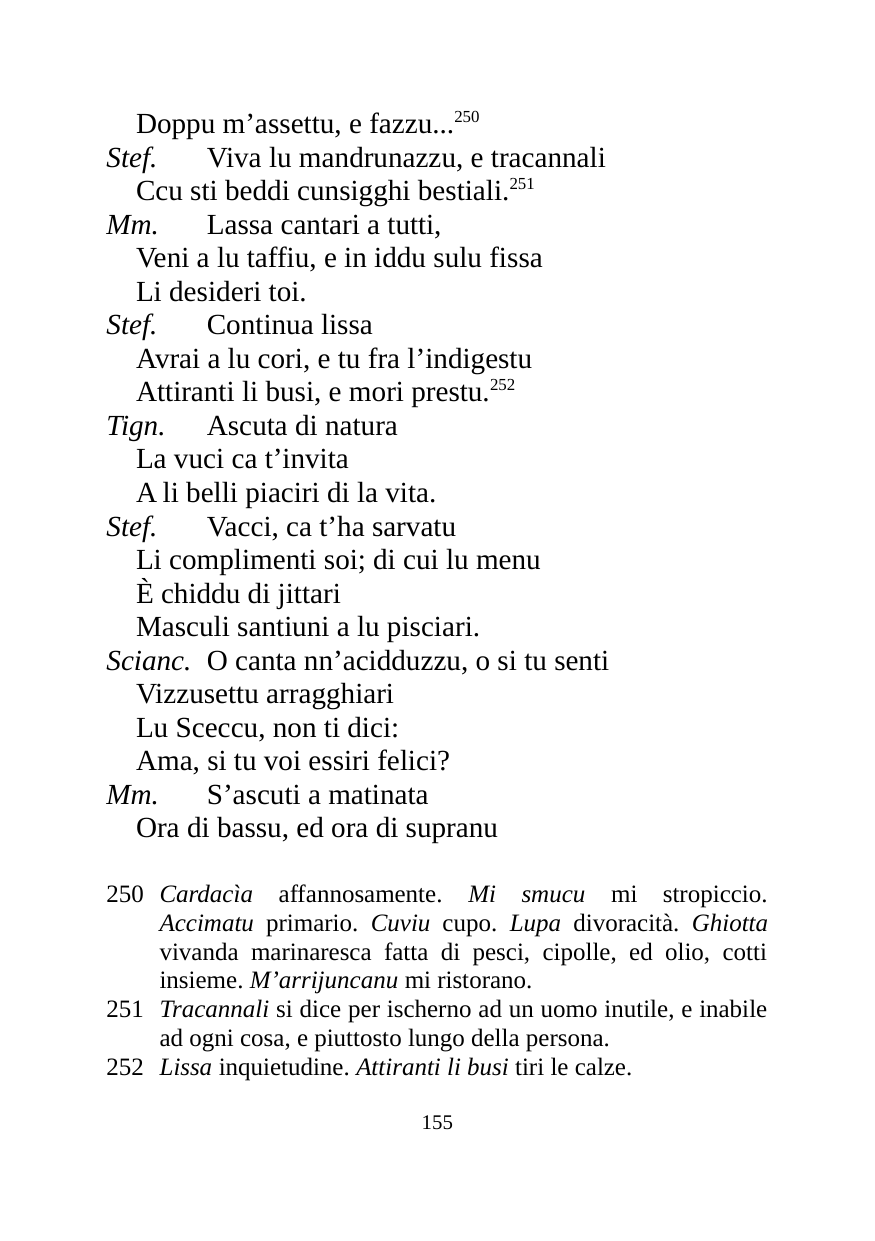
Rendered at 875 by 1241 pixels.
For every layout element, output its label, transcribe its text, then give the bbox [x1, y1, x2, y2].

text Mm. S’ascuti a matinata Ora di bassu, ed ora di supranu [106, 777, 768, 844]
text Stef. Continua lissa Avrai a lu cori, e tu fra l’indigestu Attiranti li busi, e mori prestu. [106, 307, 768, 408]
text Stef. Viva lu mandrunazzu, e tracannali Ccu sti beddi cunsigghi bestiali. [106, 140, 768, 207]
text Cardacìa affannosamente. Mi smucu mi stropiccio. Accimatu primario. Cuviu cupo. Lupa divoracità. Ghiotta vivanda marinaresca fatta di pesci, cipolle, ed olio, cotti insieme. M’arrijuncanu mi ristorano. [106, 879, 768, 994]
text Doppu m’assettu, e fazzu... [106, 106, 768, 140]
text Scianc. O canta nn’acidduzzu, o si tu senti Vizzusettu arragghiari Lu Sceccu, non ti dici: Ama, si tu voi essiri felici? [106, 643, 768, 777]
text Tracannali si dice per ischerno ad un uomo inutile, e inabile ad ogni cosa, e piuttosto lungo della persona. [106, 994, 768, 1052]
text Lissa inquietudine. Attiranti li busi tiri le calze. [106, 1052, 768, 1080]
text Mm. Lassa cantari a tutti, Veni a lu taffiu, e in iddu sulu fissa Li desideri toi. [106, 207, 768, 307]
text Stef. Vacci, ca t’ha sarvatu Li complimenti soi; di cui lu menu È chiddu di jittari Masculi santiuni a lu pisciari. [106, 509, 768, 643]
text Tign. Ascuta di natura La vuci ca t’invita A li belli piaciri di la vita. [106, 408, 768, 509]
